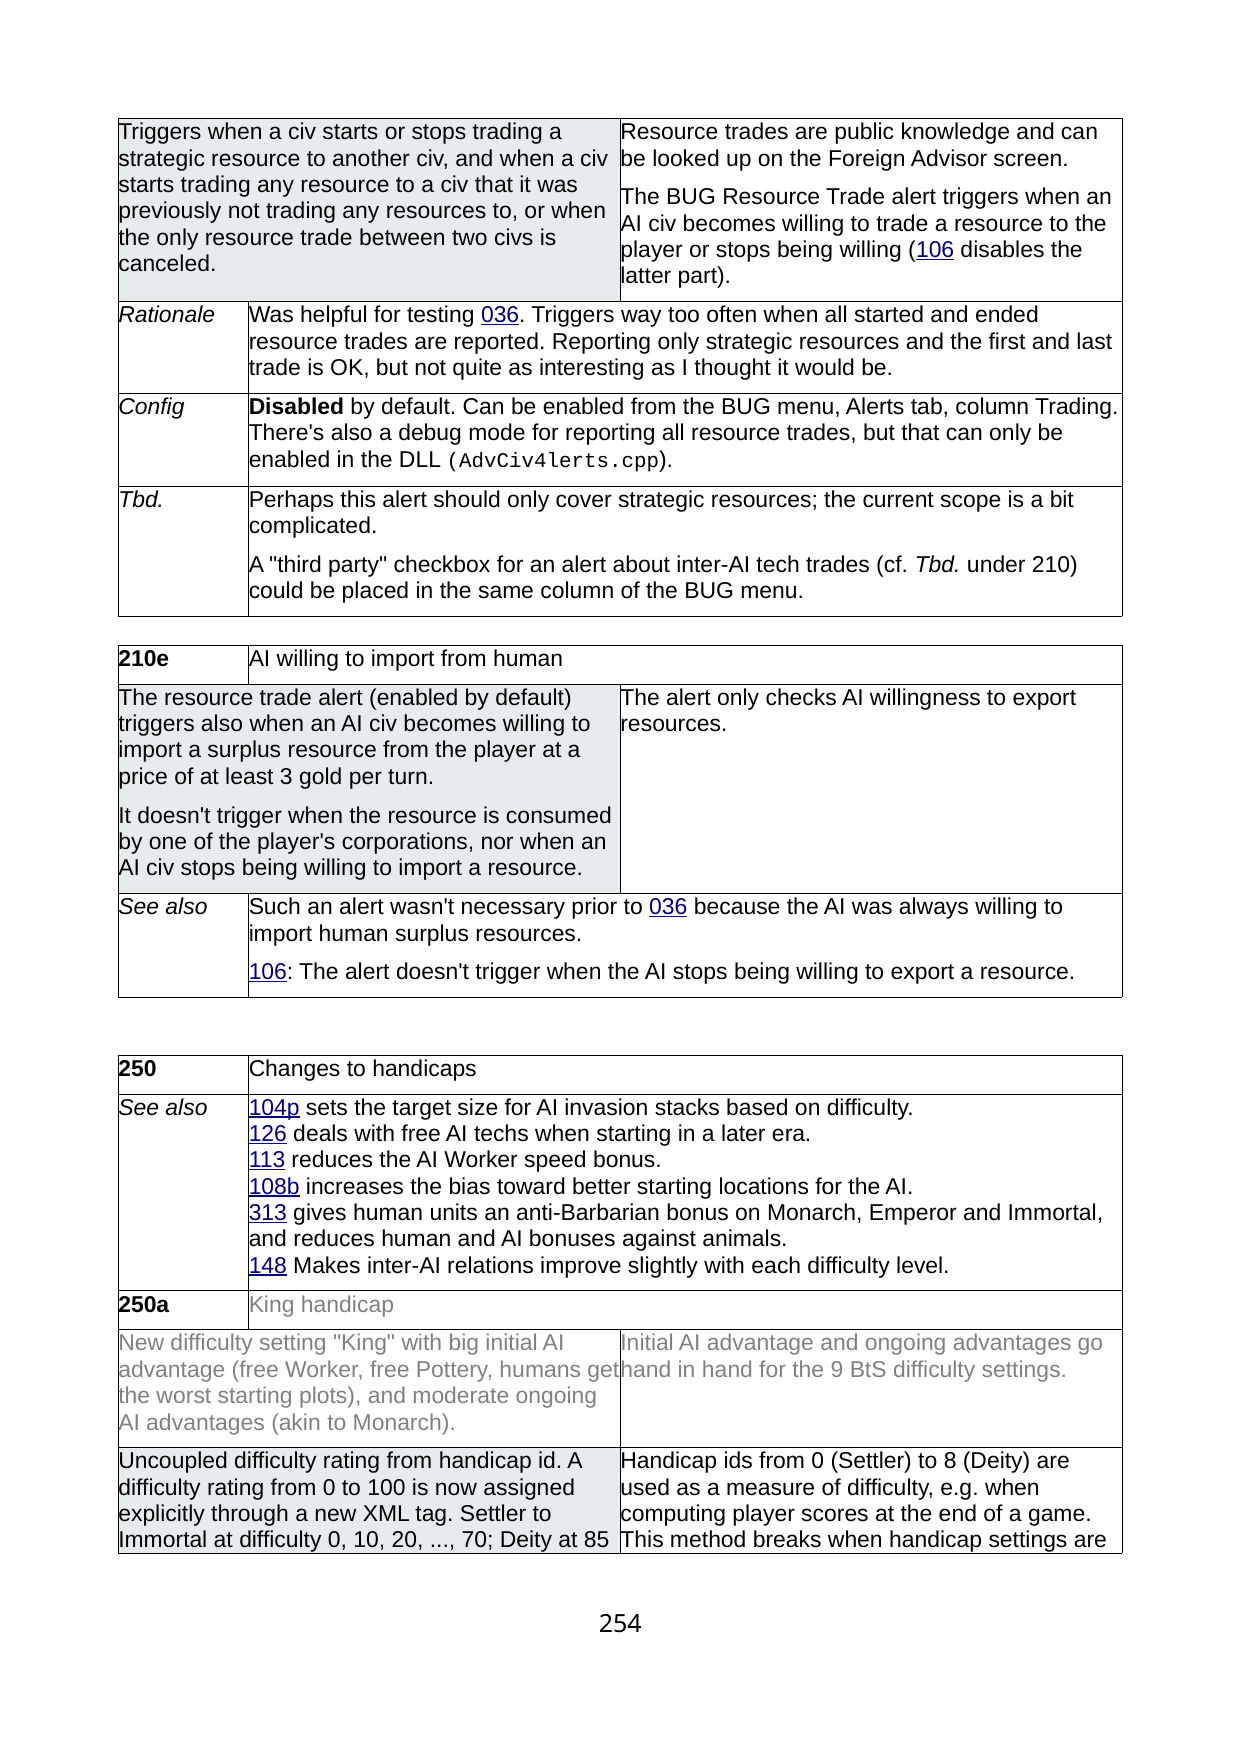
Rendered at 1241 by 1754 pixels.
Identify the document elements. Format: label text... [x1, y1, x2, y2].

table_cell King handicap [249, 1291, 1122, 1329]
table_cell Handicap ids from 0 (Settler) to 8 (Deity) are used as a measure of difficulty, e.g. when computing player scores at the end of a game. This method breaks when handicap settings are [621, 1448, 1122, 1553]
table_cell Disabled by default. Can be enabled from the BUG menu, Alerts tab, column Trading. There's also a debug mode for reporting all resource trades, but that can only be enabled in the DLL (AdvCiv4lerts.cpp). [249, 394, 1122, 486]
table_cell Resource trades are public knowledge and can be looked up on the Foreign Advisor screen. The BUG Resource Trade alert triggers when an AI civ becomes willing to trade a resource to the player or stops being willing (106 disables the latter part). [621, 119, 1122, 301]
table_cell See also [119, 1095, 248, 1290]
table_cell Config [119, 394, 248, 486]
table_cell See also [119, 894, 248, 997]
table_cell Was helpful for testing 036. Triggers way too often when all started and ended resource trades are reported. Reporting only strategic resources and the first and last trade is OK, but not quite as interesting as I thought it would be. [249, 302, 1122, 393]
table_cell Tbd. [119, 487, 248, 616]
table_header Changes to handicaps [249, 1056, 1122, 1093]
table_cell New difficulty setting "King" with big initial AI advantage (free Worker, free Pottery, humans get the worst starting plots), and moderate ongoing AI advantages (akin to Monarch). [119, 1330, 620, 1447]
table_cell 250a [119, 1291, 248, 1329]
table_cell Triggers when a civ starts or stops trading a strategic resource to another civ, and when a civ starts trading any resource to a civ that it was previously not trading any resources to, or when the only resource trade between two civs is canceled. [119, 119, 620, 301]
table_cell Uncoupled difficulty rating from handicap id. A difficulty rating from 0 to 100 is now assigned explicitly through a new XML tag. Settler to Immortal at difficulty 0, 10, 20, ..., 70; Deity at 85 [119, 1448, 620, 1553]
table_header 210e [119, 646, 248, 684]
table_cell Rationale [119, 302, 248, 393]
table_cell Perhaps this alert should only cover strategic resources; the current scope is a bit complicated. A "third party" checkbox for an alert about inter-AI tech trades (cf. Tbd. under 210) could be placed in the same column of the BUG menu. [249, 487, 1122, 616]
table_header 250 [119, 1056, 248, 1093]
table_header AI willing to import from human [249, 646, 1122, 684]
table_cell The alert only checks AI willingness to export resources. [621, 685, 1122, 893]
table_cell The resource trade alert (enabled by default) triggers also when an AI civ becomes willing to import a surplus resource from the player at a price of at least 3 gold per turn. It doesn't trigger when the resource is consumed by one of the player's corporations, nor when an AI civ stops being willing to import a resource. [119, 685, 620, 893]
table_cell 104p sets the target size for AI invasion stacks based on difficulty. 126 deals with free AI techs when starting in a later era. 113 reduces the AI Worker speed bonus. 108b increases the bias toward better starting locations for the AI. 313 gives human units an anti-Barbarian bonus on Monarch, Emperor and Immortal, and reduces human and AI bonuses against animals. 148 Makes inter-AI relations improve slightly with each difficulty level. [249, 1095, 1122, 1290]
table_cell Initial AI advantage and ongoing advantages go hand in hand for the 9 BtS difficulty settings. [621, 1330, 1122, 1447]
table_cell Such an alert wasn't necessary prior to 036 because the AI was always willing to import human surplus resources. 106: The alert doesn't trigger when the AI stops being willing to export a resource. [249, 894, 1122, 997]
